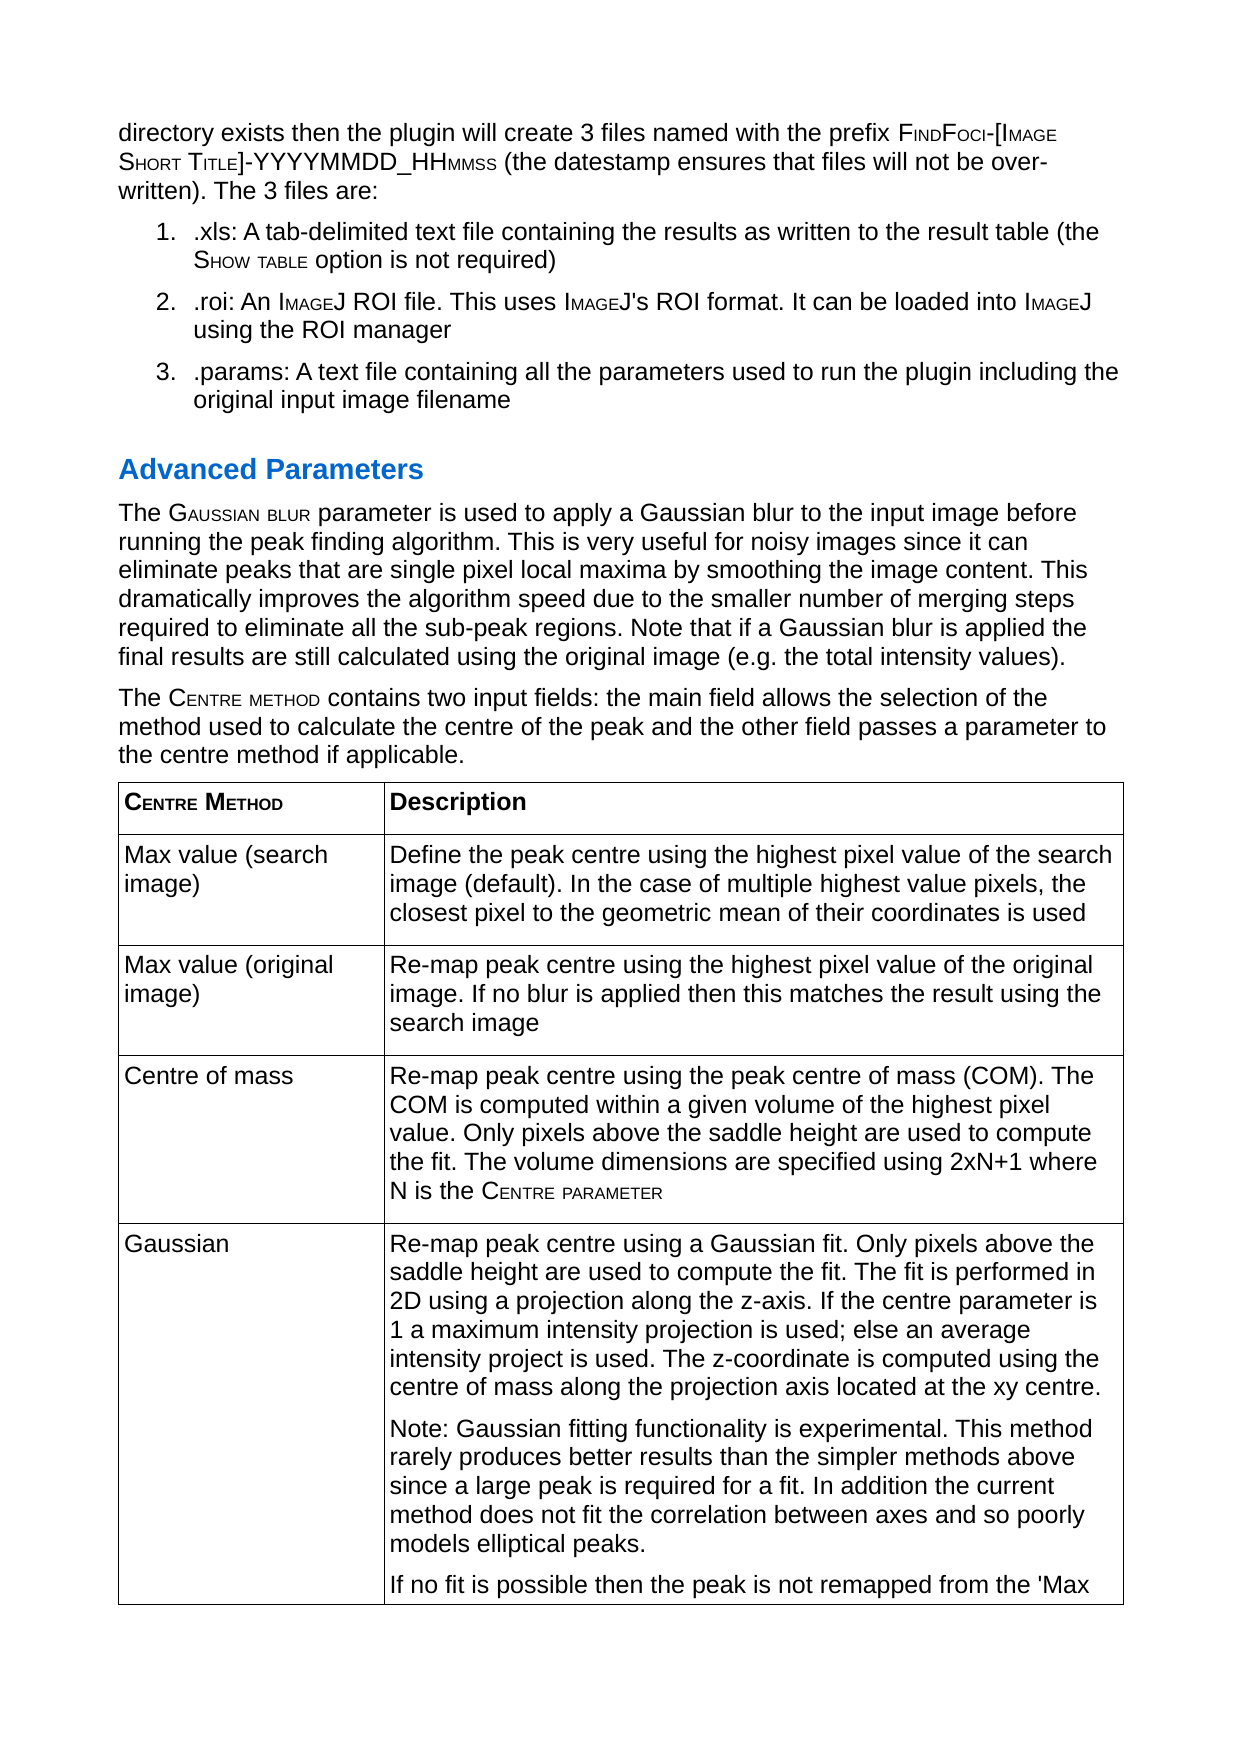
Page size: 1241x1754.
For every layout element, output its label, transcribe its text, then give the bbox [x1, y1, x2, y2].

text The Gaussian blur parameter is used to apply a Gaussian blur to the input image before running the peak finding algorithm. This is very useful for noisy images since it can eliminate peaks that are single pixel local maxima by smoothing the image content. This dramatically improves the algorithm speed due to the smaller number of merging steps required to eliminate all the sub-peak regions. Note that if a Gaussian blur is applied the final results are still calculated using the original image (e.g. the total intensity values). [118, 498, 1122, 670]
table_cell Define the peak centre using the highest pixel value of the search image (default). In the case of multiple highest value pixels, the closest pixel to the geometric mean of their coordinates is used [385, 835, 1123, 945]
table_cell Centre of mass [119, 1056, 384, 1223]
text directory exists then the plugin will create 3 files named with the prefix FindFoci-[Image Short Title]-YYYYMMDD_HHmmss (the datestamp ensures that files will not be over-written). The 3 files are: [118, 118, 1122, 204]
table_header Centre Method [119, 783, 384, 834]
text The Centre method contains two input fields: the main field allows the selection of the method used to calculate the centre of the peak and the other field passes a parameter to the centre method if applicable. [118, 683, 1122, 769]
table_cell Gaussian [119, 1224, 384, 1604]
list .params: A text file containing all the parameters used to run the plugin including the original input image filename [156, 357, 1122, 414]
table_cell Re-map peak centre using the peak centre of mass (COM). The COM is computed within a given volume of the highest pixel value. Only pixels above the saddle height are used to compute the fit. The volume dimensions are specified using 2xN+1 where N is the Centre parameter [385, 1056, 1123, 1223]
subtitle Advanced Parameters [118, 452, 1122, 485]
table_header Description [385, 783, 1123, 834]
table_cell Max value (search image) [119, 835, 384, 945]
table_cell Re-map peak centre using a Gaussian fit. Only pixels above the saddle height are used to compute the fit. The fit is performed in 2D using a projection along the z-axis. If the centre parameter is 1 a maximum intensity projection is used; else an average intensity project is used. The z-coordinate is computed using the centre of mass along the projection axis located at the xy centre. Note: Gaussian fitting functionality is experimental. This method rarely produces better results than the simpler methods above since a large peak is required for a fit. In addition the current method does not fit the correlation between axes and so poorly models elliptical peaks. If no fit is possible then the peak is not remapped from the 'Max [385, 1224, 1123, 1604]
table_cell Re-map peak centre using the highest pixel value of the original image. If no blur is applied then this matches the result using the search image [385, 946, 1123, 1055]
list .xls: A tab-delimited text file containing the results as written to the result table (the Show table option is not required) [156, 217, 1122, 274]
table_cell Max value (original image) [119, 946, 384, 1055]
list .roi: An ImageJ ROI file. This uses ImageJ's ROI format. It can be loaded into ImageJ using the ROI manager [156, 287, 1122, 344]
